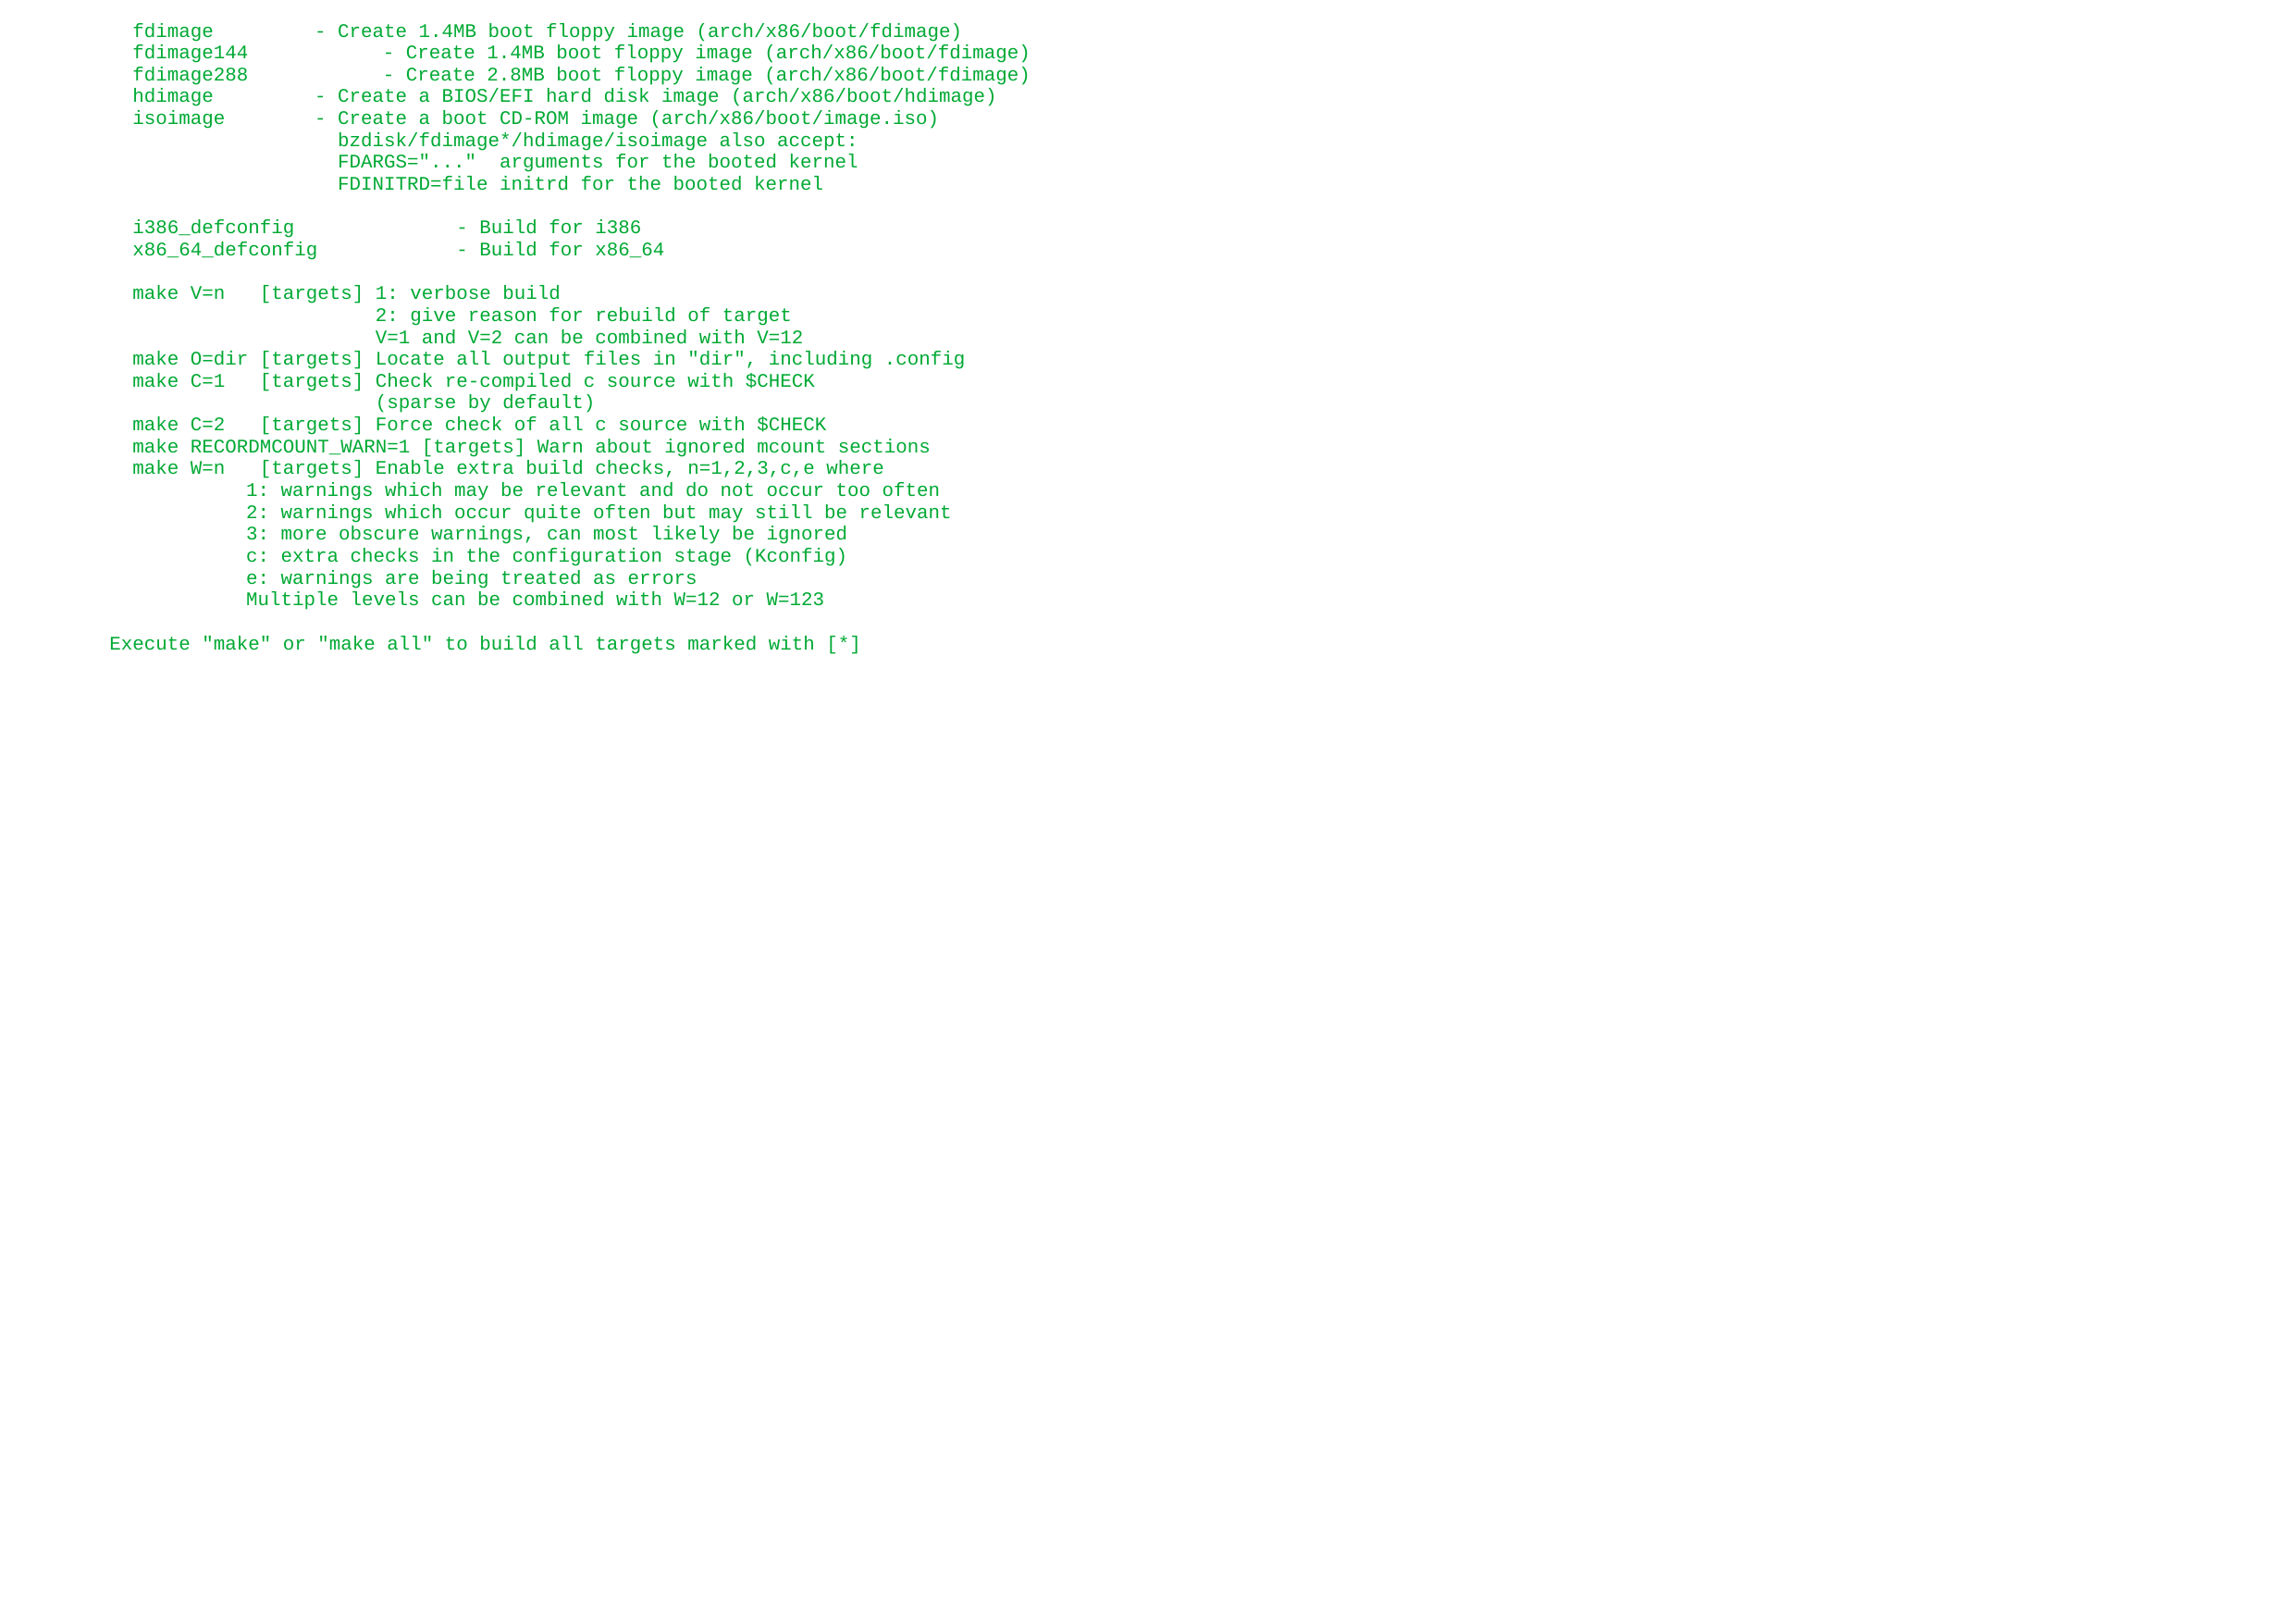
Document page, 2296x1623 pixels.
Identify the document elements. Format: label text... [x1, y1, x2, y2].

text isoimage - Create a boot CD-ROM image (arch/x86/boot/image.iso) [109, 108, 2186, 130]
text e: warnings are being treated as errors [109, 568, 2186, 589]
text bzdisk/fdimage*/hdimage/isoimage also accept: [109, 130, 2186, 152]
text Multiple levels can be combined with W=12 or W=123 [109, 589, 2186, 612]
text make RECORDMCOUNT_WARN=1 [targets] Warn about ignored mcount sections [109, 437, 2186, 458]
text 2: warnings which occur quite often but may still be relevant [109, 502, 2186, 524]
text FDARGS="..." arguments for the booted kernel [109, 152, 2186, 174]
text 3: more obscure warnings, can most likely be ignored [109, 524, 2186, 546]
text i386_defconfig - Build for i386 [109, 217, 2186, 240]
text fdimage144 - Create 1.4MB boot floppy image (arch/x86/boot/fdimage) [109, 43, 2186, 65]
text fdimage - Create 1.4MB boot floppy image (arch/x86/boot/fdimage) [109, 20, 2186, 43]
text FDINITRD=file initrd for the booted kernel [109, 174, 2186, 196]
text Execute "make" or "make all" to build all targets marked with [*] [109, 633, 2186, 655]
text make O=dir [targets] Locate all output files in "dir", including .config [109, 349, 2186, 371]
text c: extra checks in the configuration stage (Kconfig) [109, 546, 2186, 568]
text make C=2 [targets] Force check of all c source with $CHECK [109, 415, 2186, 437]
text make V=n [targets] 1: verbose build [109, 283, 2186, 305]
text make C=1 [targets] Check re-compiled c source with $CHECK [109, 371, 2186, 392]
text hdimage - Create a BIOS/EFI hard disk image (arch/x86/boot/hdimage) [109, 86, 2186, 108]
text make W=n [targets] Enable extra build checks, n=1,2,3,c,e where [109, 458, 2186, 480]
text 1: warnings which may be relevant and do not occur too often [109, 480, 2186, 502]
text V=1 and V=2 can be combined with V=12 [109, 327, 2186, 349]
text x86_64_defconfig - Build for x86_64 [109, 240, 2186, 262]
text (sparse by default) [109, 392, 2186, 415]
text fdimage288 - Create 2.8MB boot floppy image (arch/x86/boot/fdimage) [109, 65, 2186, 86]
text 2: give reason for rebuild of target [109, 305, 2186, 327]
